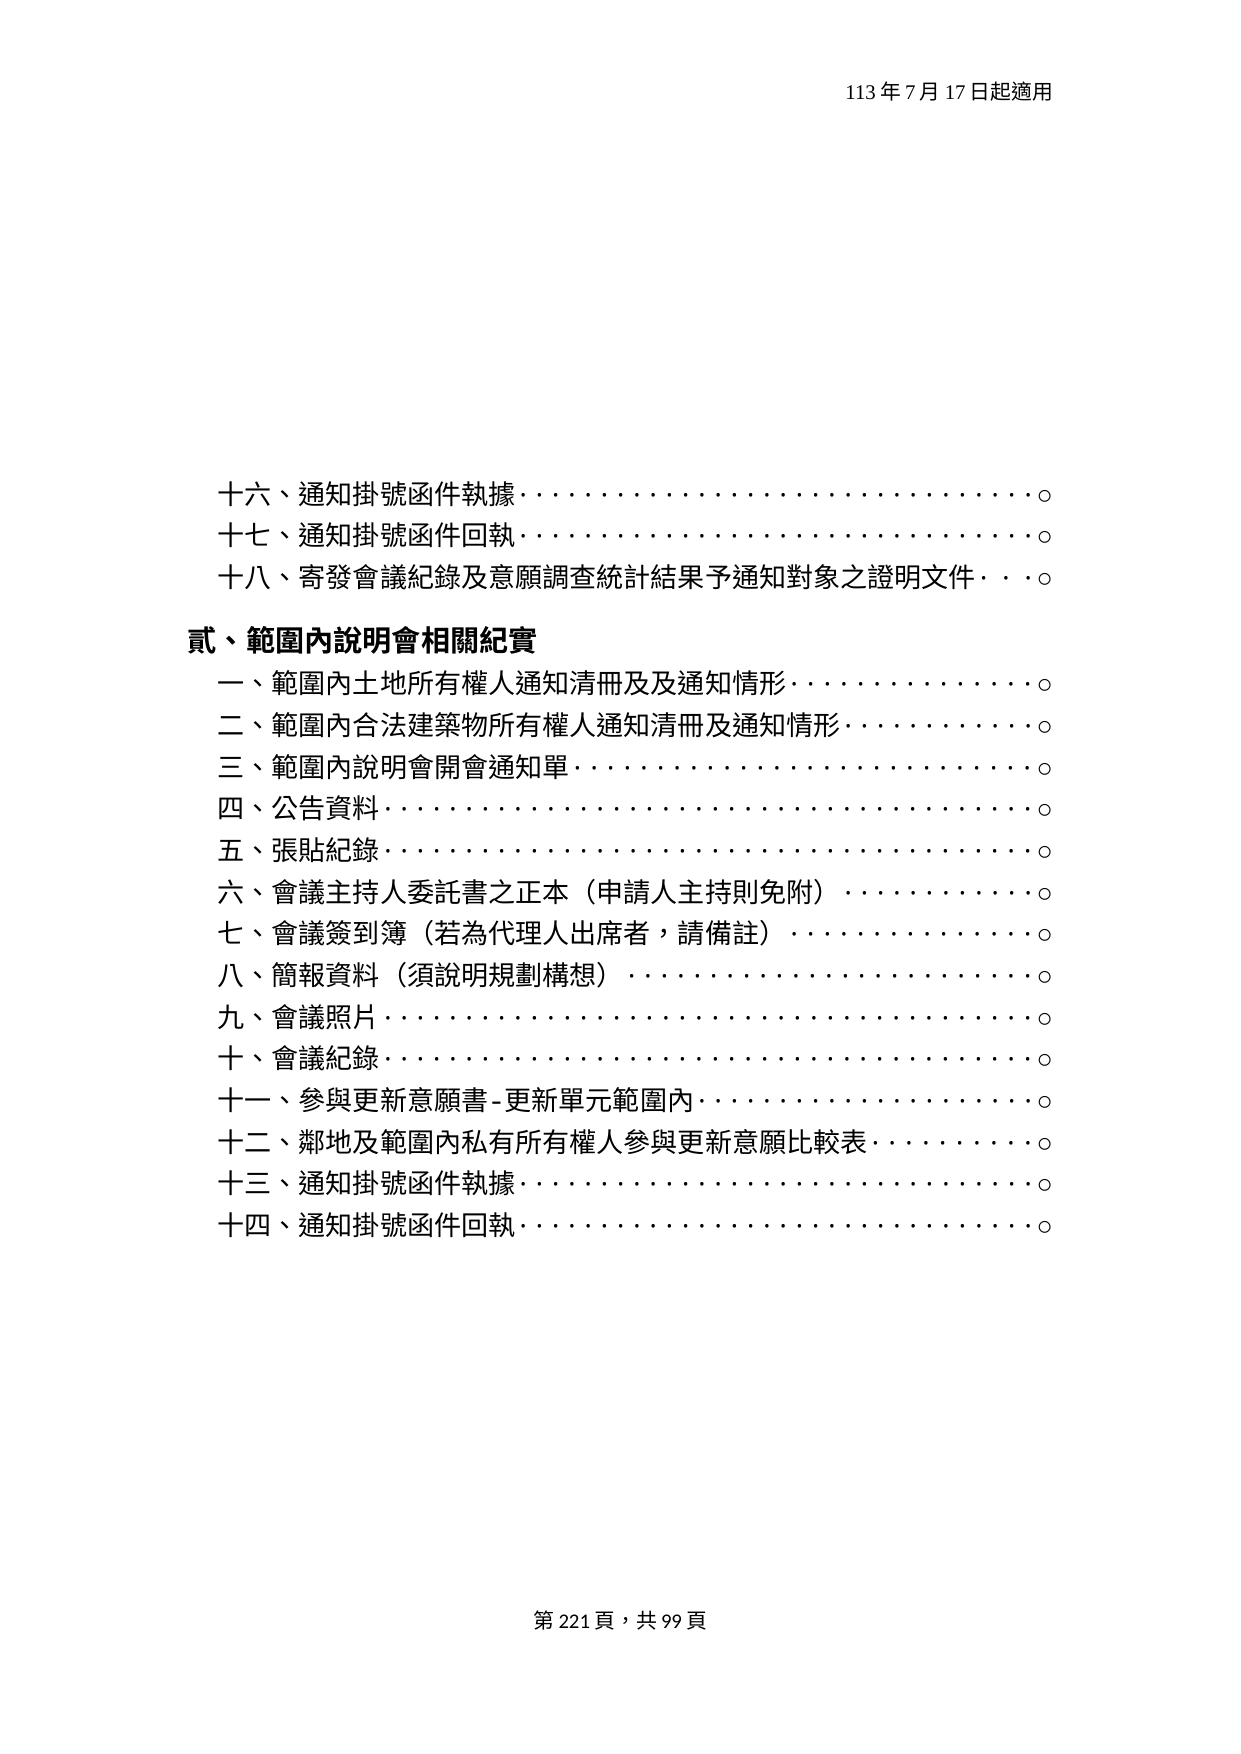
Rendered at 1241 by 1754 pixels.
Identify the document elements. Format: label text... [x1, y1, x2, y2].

text 十、會議紀錄 ○ [217, 1035, 1053, 1077]
text 三、範圍內說明會開會通知單 ○ [217, 744, 1053, 785]
text 十六、通知掛號函件執據 ○ [217, 471, 1053, 512]
text 十四、通知掛號函件回執 ○ [217, 1202, 1053, 1244]
text 四、公告資料 ○ [217, 785, 1053, 827]
text 十七、通知掛號函件回執 ○ [217, 512, 1053, 554]
text 六、會議主持人委託書之正本（申請人主持則免附） ○ [217, 869, 1053, 910]
text 二、範圍內合法建築物所有權人通知清冊及通知情形 ○ [217, 702, 1053, 744]
text 十八、寄發會議紀錄及意願調查統計結果予通知對象之證明文件 ○ [217, 554, 1053, 596]
text 九、會議照片 ○ [217, 994, 1053, 1035]
text 十三、通知掛號函件執據 ○ [217, 1160, 1053, 1202]
text 十二、鄰地及範圍內私有所有權人參與更新意願比較表 ○ [217, 1119, 1053, 1160]
text 一、範圍內土地所有權人通知清冊及及通知情形 ○ [217, 660, 1053, 702]
text 貳、範圍內說明會相關紀實 [187, 614, 1053, 660]
text 十一、參與更新意願書-更新單元範圍內 ○ [217, 1077, 1053, 1119]
text 五、張貼紀錄 ○ [217, 827, 1053, 869]
text 八、簡報資料（須說明規劃構想） ○ [217, 952, 1053, 994]
text 七、會議簽到簿（若為代理人出席者，請備註） ○ [217, 910, 1053, 952]
